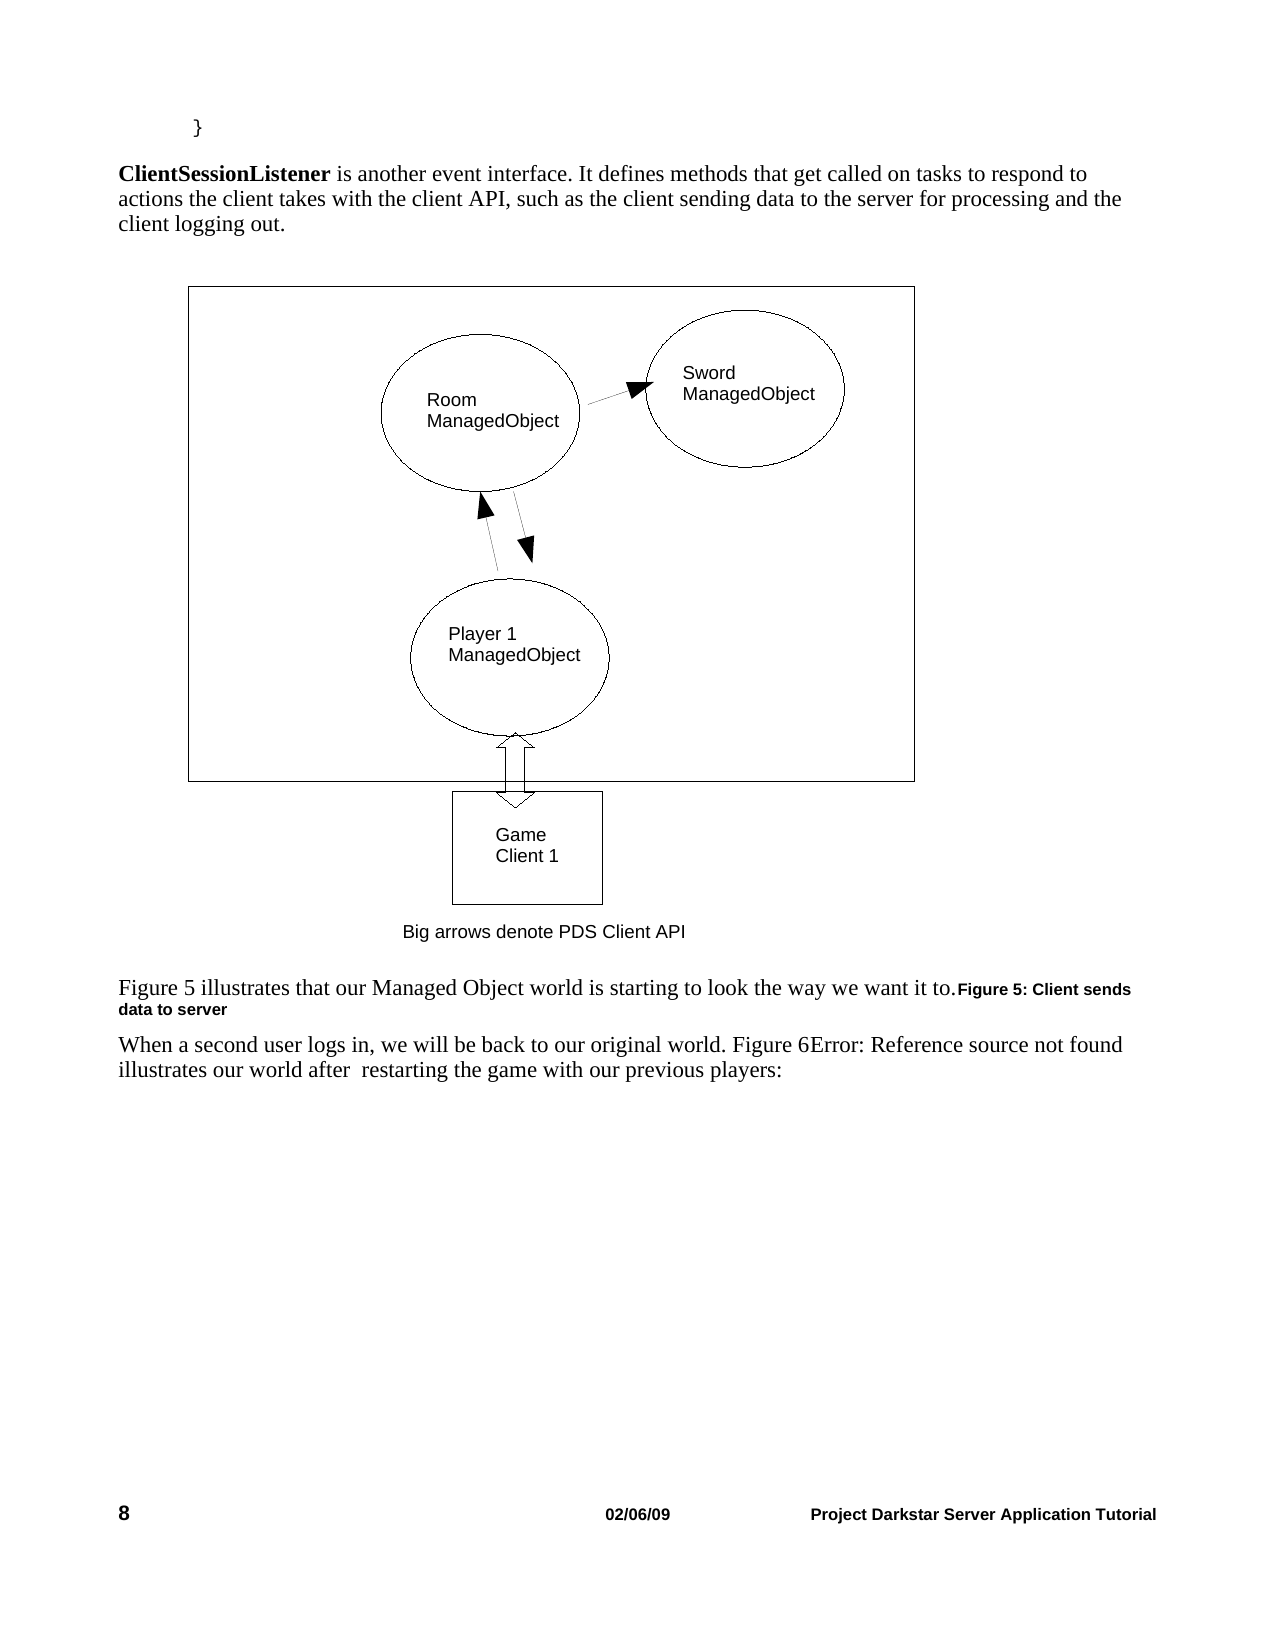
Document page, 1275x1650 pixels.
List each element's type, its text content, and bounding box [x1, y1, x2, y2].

text When a second user logs in, we will be back to our original world. Figure 6 illustrates our world after restarting the game with our previous players: [118, 1032, 1157, 1083]
text ClientSessionListener is another event interface. It defines methods that get called on tasks to respond to actions the client takes with the client API, such as the client sending data to the server for processing and the client logging out. [118, 161, 1157, 237]
text } [192, 118, 1098, 139]
text Figure 5 illustrates that our Managed Object world is starting to look the way we want it to.Figure 5: Client sends data to server [118, 249, 1157, 1019]
